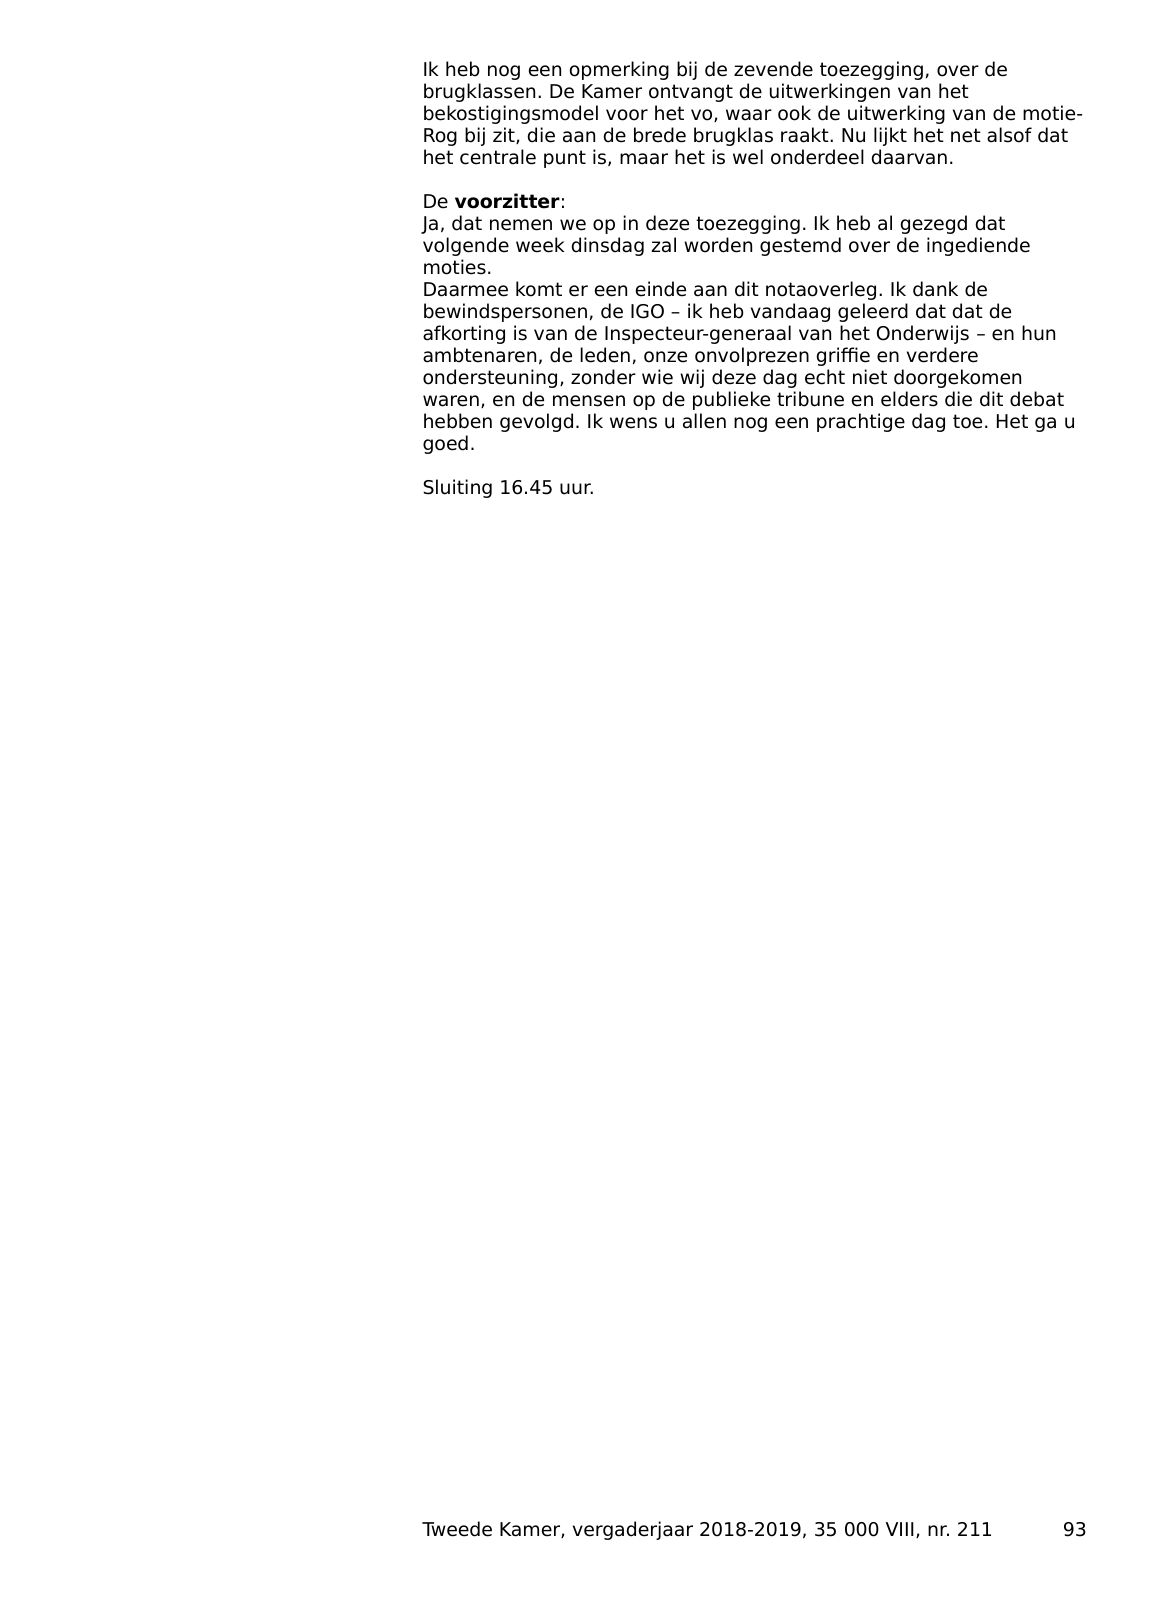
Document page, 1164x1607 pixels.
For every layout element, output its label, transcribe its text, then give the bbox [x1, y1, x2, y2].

text De voorzitter: [422, 191, 1087, 213]
text Sluiting 16.45 uur. [422, 477, 1087, 499]
text Daarmee komt er een einde aan dit notaoverleg. Ik dank de bewindspersonen, de IGO – ik heb vandaag geleerd dat dat de afkorting is van de Inspecteur-generaal van het Onderwijs – en hun ambtenaren, de leden, onze onvolprezen griffie en verdere ondersteuning, zonder wie wij deze dag echt niet doorgekomen waren, en de mensen op de publieke tribune en elders die dit debat hebben gevolgd. Ik wens u allen nog een prachtige dag toe. Het ga u goed. [422, 279, 1087, 455]
text Ik heb nog een opmerking bij de zevende toezegging, over de brugklassen. De Kamer ontvangt de uitwerkingen van het bekostigingsmodel voor het vo, waar ook de uitwerking van de motie-Rog bij zit, die aan de brede brugklas raakt. Nu lijkt het net alsof dat het centrale punt is, maar het is wel onderdeel daarvan. [422, 59, 1087, 169]
text Ja, dat nemen we op in deze toezegging. Ik heb al gezegd dat volgende week dinsdag zal worden gestemd over de ingediende moties. [422, 213, 1087, 279]
